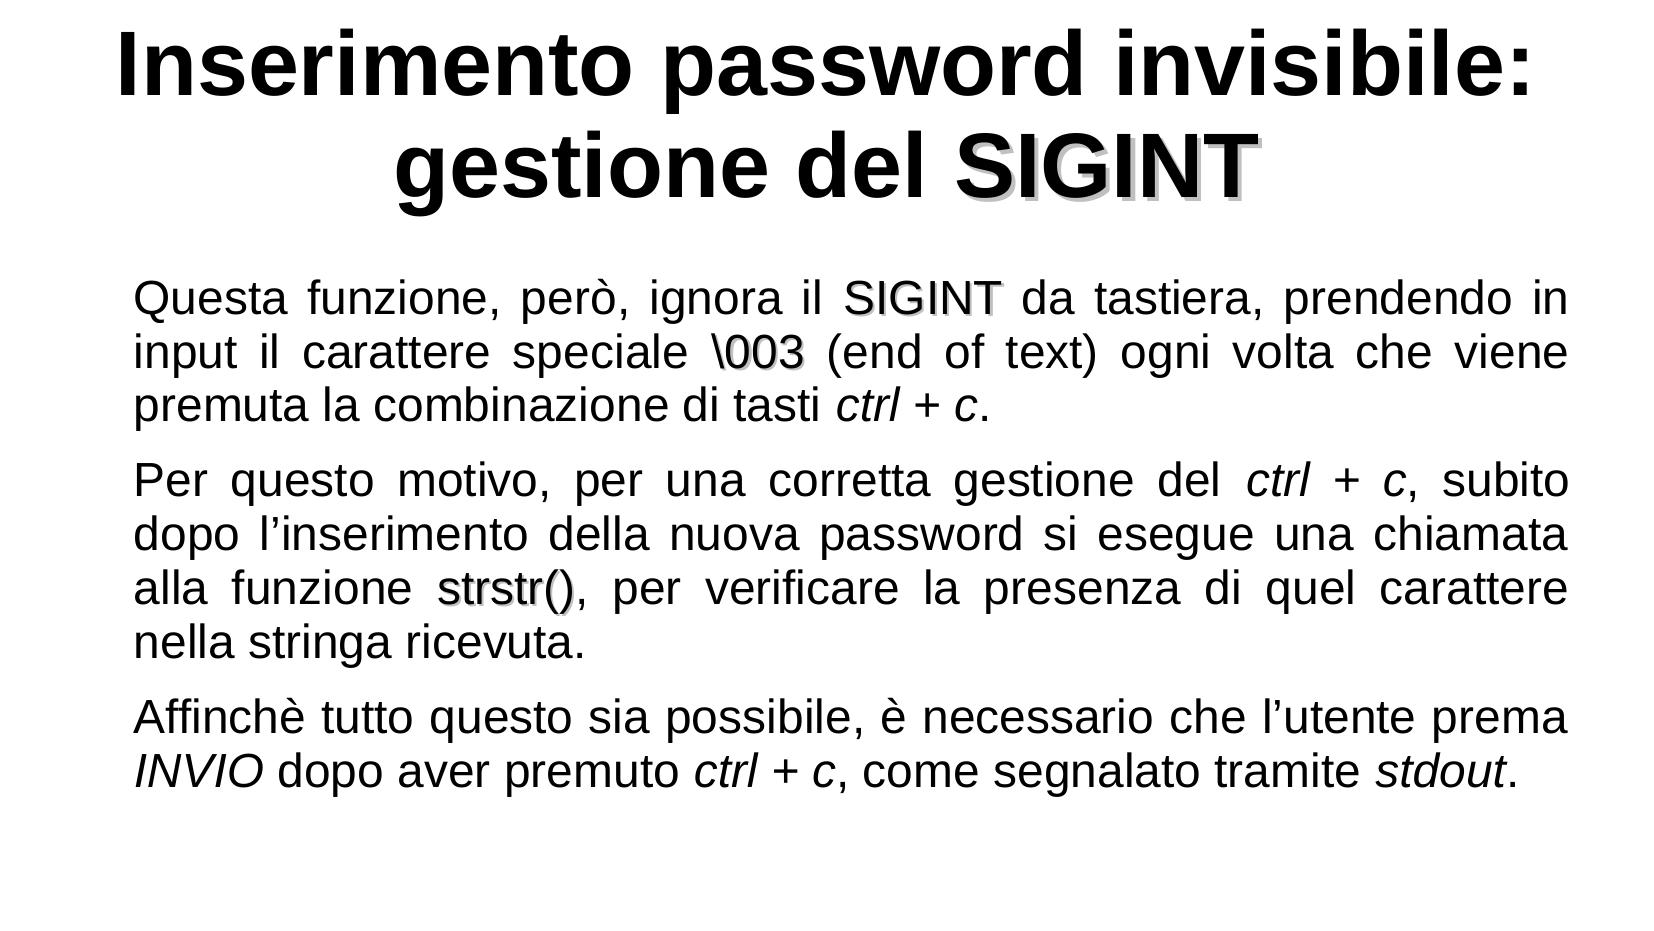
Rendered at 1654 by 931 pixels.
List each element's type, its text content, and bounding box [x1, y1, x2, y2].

title Inserimento password invisibile: gestione del SIGINT [82, 12, 1571, 218]
list Questa funzione, però, ignora il SIGINT da tastiera, prendendo in input il carattere speciale \003 (end of text) ogni volta che viene premuta la combinazione di tasti ctrl + c. Per questo motivo, per una corretta gestione del ctrl + c, subito dopo l’inserimento della nuova password si esegue una chiamata alla funzione strstr(), per verificare la presenza di quel carattere nella stringa ricevuta. Affinchè tutto questo sia possibile, è necessario che l’utente prema INVIO dopo aver premuto ctrl + c, come segnalato tramite stdout. [82, 270, 1571, 811]
